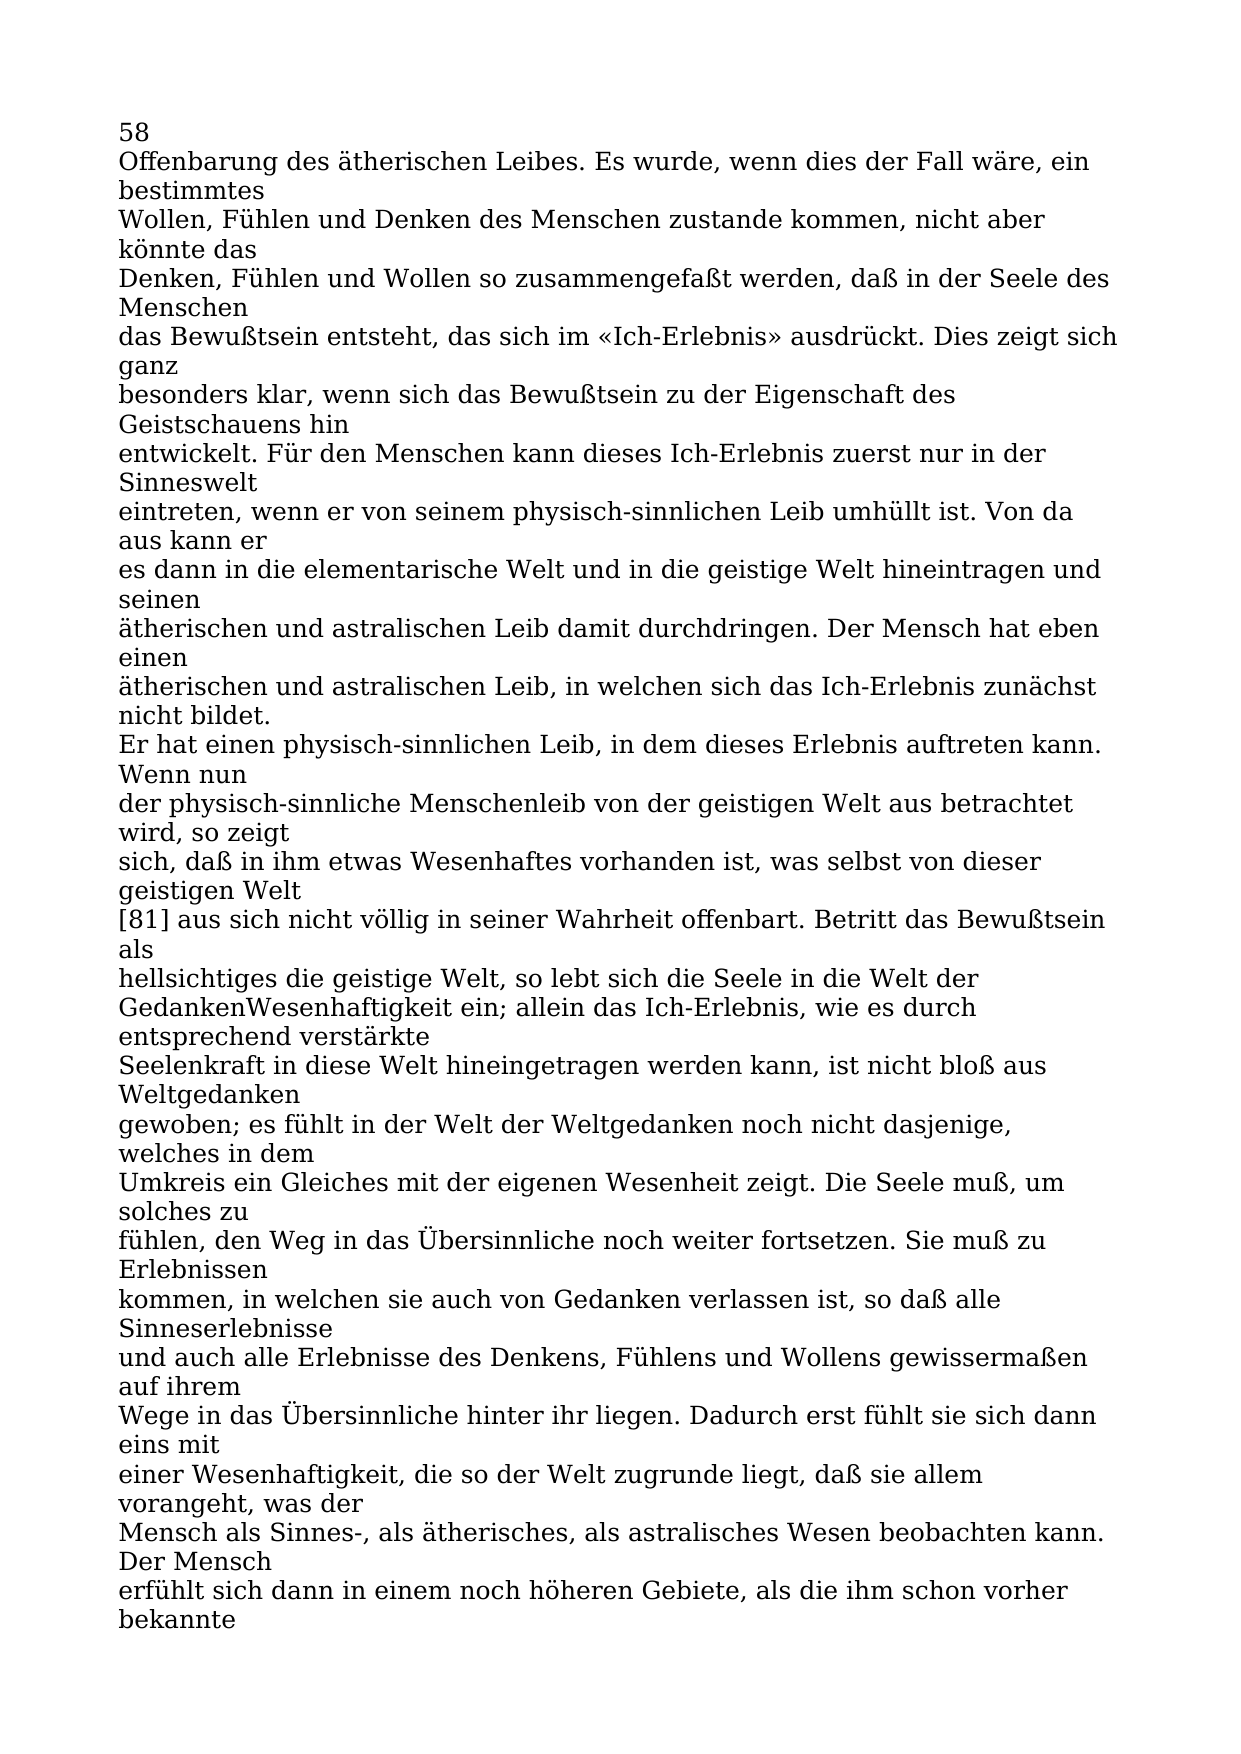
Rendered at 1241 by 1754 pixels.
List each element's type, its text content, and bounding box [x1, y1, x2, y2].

text Mensch als Sinnes-, als ätherisches, als astralisches Wesen beobachten kann. Der Mensch [118, 1518, 1122, 1576]
text erfühlt sich dann in einem noch höheren Gebiete, als die ihm schon vorher bekannte [118, 1576, 1122, 1635]
text Offenbarung des ätherischen Leibes. Es wurde, wenn dies der Fall wäre, ein bestimmtes [118, 147, 1122, 206]
text gewoben; es fühlt in der Welt der Weltgedanken noch nicht dasjenige, welches in dem [118, 1110, 1122, 1168]
text ätherischen und astralischen Leib, in welchen sich das Ich-Erlebnis zunächst nicht bildet. [118, 672, 1122, 731]
text es dann in die elementarische Welt und in die geistige Welt hineintragen und seinen [118, 556, 1122, 614]
text Denken, Fühlen und Wollen so zusammengefaßt werden, daß in der Seele des Menschen [118, 264, 1122, 322]
text fühlen, den Weg in das Übersinnliche noch weiter fortsetzen. Sie muß zu Erlebnissen [118, 1226, 1122, 1285]
text 58 [118, 118, 1122, 147]
text kommen, in welchen sie auch von Gedanken verlassen ist, so daß alle Sinneserlebnisse [118, 1285, 1122, 1343]
text ätherischen und astralischen Leib damit durchdringen. Der Mensch hat eben einen [118, 614, 1122, 672]
text entwickelt. Für den Menschen kann dieses Ich-Erlebnis zuerst nur in der Sinneswelt [118, 439, 1122, 497]
text eintreten, wenn er von seinem physisch-sinnlichen Leib umhüllt ist. Von da aus kann er [118, 497, 1122, 556]
text und auch alle Erlebnisse des Denkens, Fühlens und Wollens gewissermaßen auf ihrem [118, 1343, 1122, 1401]
text hellsichtiges die geistige Welt, so lebt sich die Seele in die Welt der GedankenWesenhaftigkeit ein; allein das Ich-Erlebnis, wie es durch entsprechend verstärkte [118, 964, 1122, 1051]
text sich, daß in ihm etwas Wesenhaftes vorhanden ist, was selbst von dieser geistigen Welt [118, 847, 1122, 906]
text Wege in das Übersinnliche hinter ihr liegen. Dadurch erst fühlt sie sich dann eins mit [118, 1401, 1122, 1460]
text Wollen, Fühlen und Denken des Menschen zustande kommen, nicht aber könnte das [118, 206, 1122, 264]
text Umkreis ein Gleiches mit der eigenen Wesenheit zeigt. Die Seele muß, um solches zu [118, 1168, 1122, 1226]
text der physisch-sinnliche Menschenleib von der geistigen Welt aus betrachtet wird, so zeigt [118, 789, 1122, 847]
text besonders klar, wenn sich das Bewußtsein zu der Eigenschaft des Geistschauens hin [118, 381, 1122, 439]
text Seelenkraft in diese Welt hineingetragen werden kann, ist nicht bloß aus Weltgedanken [118, 1051, 1122, 1110]
text das Bewußtsein entsteht, das sich im «Ich-Erlebnis» ausdrückt. Dies zeigt sich ganz [118, 322, 1122, 381]
text einer Wesenhaftigkeit, die so der Welt zugrunde liegt, daß sie allem vorangeht, was der [118, 1460, 1122, 1518]
text Er hat einen physisch-sinnlichen Leib, in dem dieses Erlebnis auftreten kann. Wenn nun [118, 731, 1122, 789]
text [81] aus sich nicht völlig in seiner Wahrheit offenbart. Betritt das Bewußtsein als [118, 906, 1122, 964]
